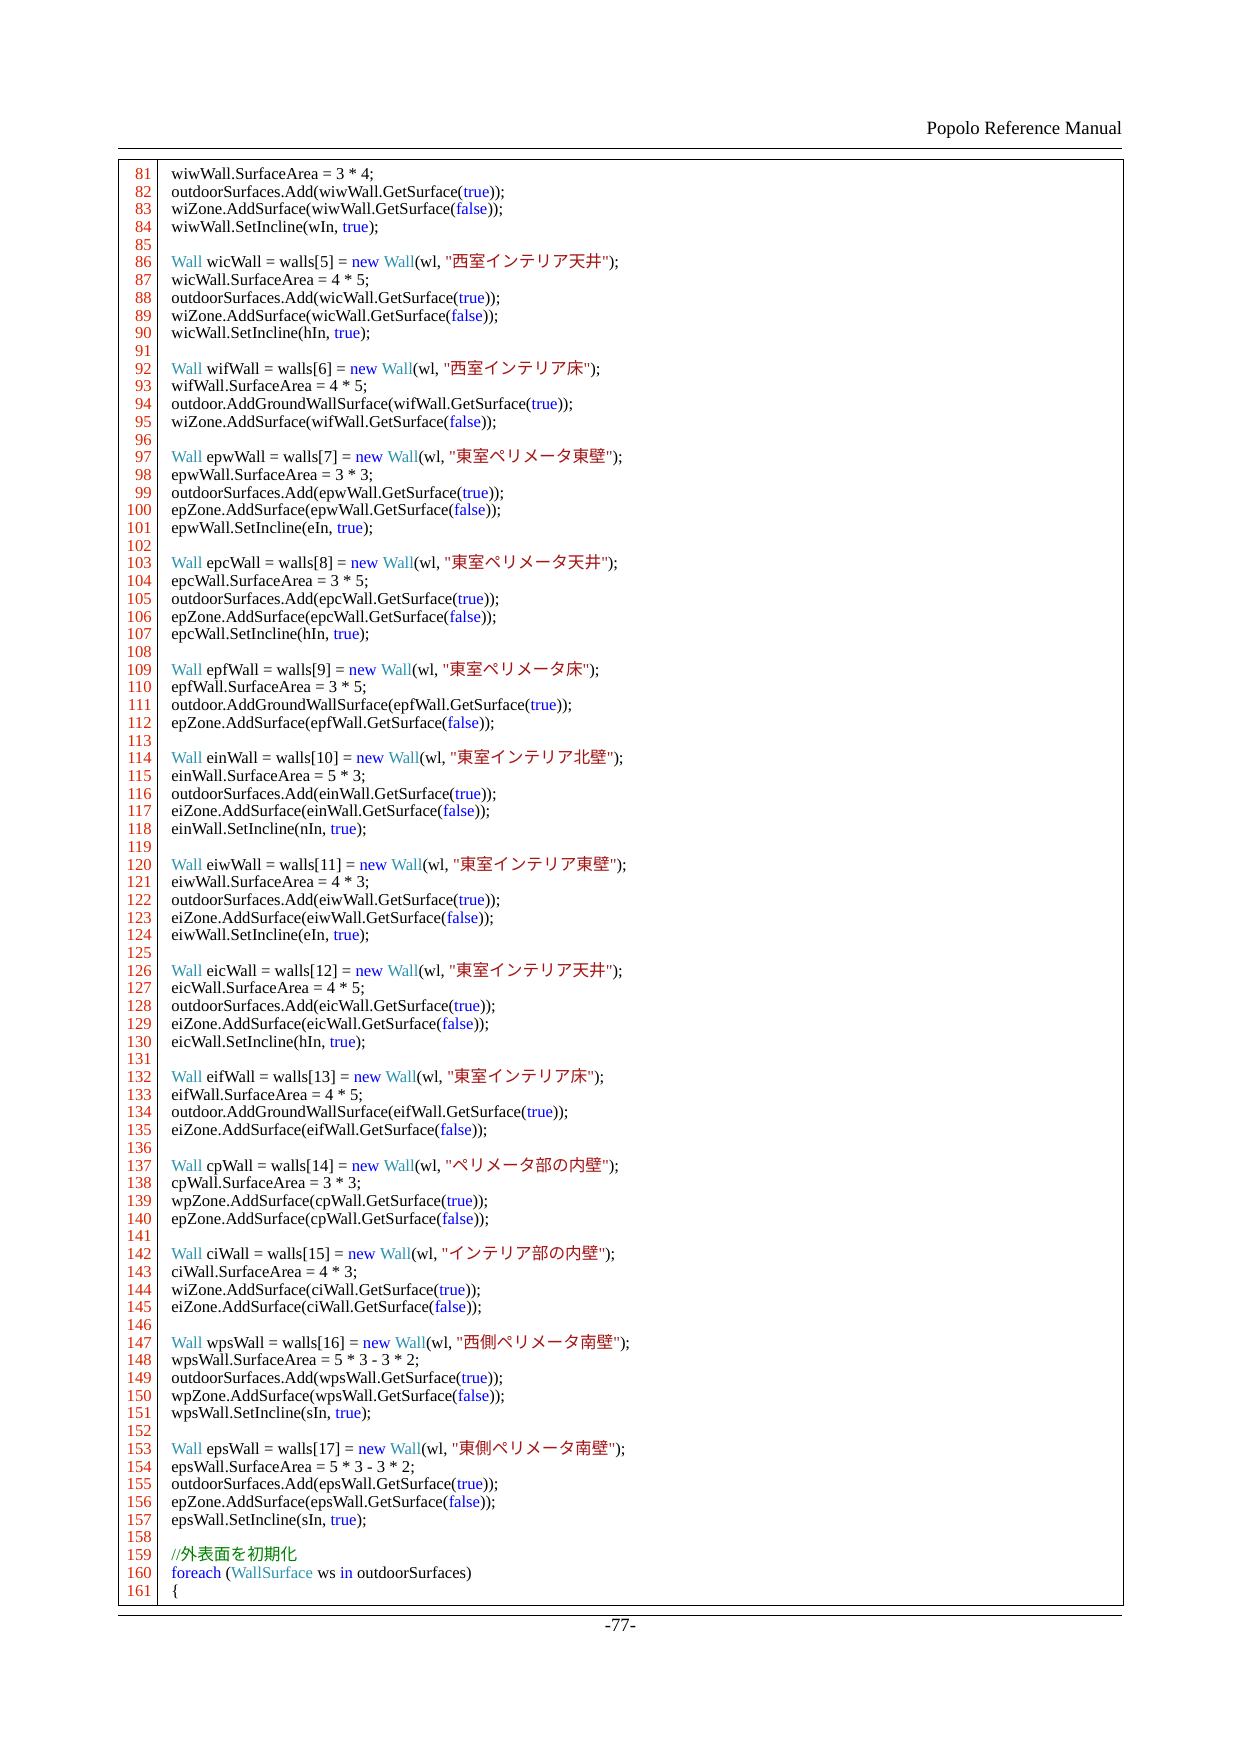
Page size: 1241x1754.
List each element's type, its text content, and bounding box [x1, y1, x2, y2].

table_header wiwWall.SurfaceArea = 3 * 4; outdoorSurfaces.Add(wiwWall.GetSurface(true)); wiZone.AddSurface(wiwWall.GetSurface(false)); wiwWall.SetIncline(wIn, true); Wall wicWall = walls[5] = new Wall(wl, "西室インテリア天井"); wicWall.SurfaceArea = 4 * 5; outdoorSurfaces.Add(wicWall.GetSurface(true)); wiZone.AddSurface(wicWall.GetSurface(false)); wicWall.SetIncline(hIn, true); Wall wifWall = walls[6] = new Wall(wl, "西室インテリア床"); wifWall.SurfaceArea = 4 * 5; outdoor.AddGroundWallSurface(wifWall.GetSurface(true)); wiZone.AddSurface(wifWall.GetSurface(false)); Wall epwWall = walls[7] = new Wall(wl, "東室ペリメータ東壁"); epwWall.SurfaceArea = 3 * 3; outdoorSurfaces.Add(epwWall.GetSurface(true)); epZone.AddSurface(epwWall.GetSurface(false)); epwWall.SetIncline(eIn, true); Wall epcWall = walls[8] = new Wall(wl, "東室ペリメータ天井"); epcWall.SurfaceArea = 3 * 5; outdoorSurfaces.Add(epcWall.GetSurface(true)); epZone.AddSurface(epcWall.GetSurface(false)); epcWall.SetIncline(hIn, true); Wall epfWall = walls[9] = new Wall(wl, "東室ペリメータ床"); epfWall.SurfaceArea = 3 * 5; outdoor.AddGroundWallSurface(epfWall.GetSurface(true)); epZone.AddSurface(epfWall.GetSurface(false)); Wall einWall = walls[10] = new Wall(wl, "東室インテリア北壁"); einWall.SurfaceArea = 5 * 3; outdoorSurfaces.Add(einWall.GetSurface(true)); eiZone.AddSurface(einWall.GetSurface(false)); einWall.SetIncline(nIn, true); Wall eiwWall = walls[11] = new Wall(wl, "東室インテリア東壁"); eiwWall.SurfaceArea = 4 * 3; outdoorSurfaces.Add(eiwWall.GetSurface(true)); eiZone.AddSurface(eiwWall.GetSurface(false)); eiwWall.SetIncline(eIn, true); Wall eicWall = walls[12] = new Wall(wl, "東室インテリア天井"); eicWall.SurfaceArea = 4 * 5; outdoorSurfaces.Add(eicWall.GetSurface(true)); eiZone.AddSurface(eicWall.GetSurface(false)); eicWall.SetIncline(hIn, true); Wall eifWall = walls[13] = new Wall(wl, "東室インテリア床"); eifWall.SurfaceArea = 4 * 5; outdoor.AddGroundWallSurface(eifWall.GetSurface(true)); eiZone.AddSurface(eifWall.GetSurface(false)); Wall cpWall = walls[14] = new Wall(wl, "ペリメータ部の内壁"); cpWall.SurfaceArea = 3 * 3; wpZone.AddSurface(cpWall.GetSurface(true)); epZone.AddSurface(cpWall.GetSurface(false)); Wall ciWall = walls[15] = new Wall(wl, "インテリア部の内壁"); ciWall.SurfaceArea = 4 * 3; wiZone.AddSurface(ciWall.GetSurface(true)); eiZone.AddSurface(ciWall.GetSurface(false)); Wall wpsWall = walls[16] = new Wall(wl, "西側ペリメータ南壁"); wpsWall.SurfaceArea = 5 * 3 - 3 * 2; outdoorSurfaces.Add(wpsWall.GetSurface(true)); wpZone.AddSurface(wpsWall.GetSurface(false)); wpsWall.SetIncline(sIn, true); Wall epsWall = walls[17] = new Wall(wl, "東側ペリメータ南壁"); epsWall.SurfaceArea = 5 * 3 - 3 * 2; outdoorSurfaces.Add(epsWall.GetSurface(true)); epZone.AddSurface(epsWall.GetSurface(false)); epsWall.SetIncline(sIn, true); //外表面を初期化 foreach (WallSurface ws in outdoorSurfaces) { [158, 160, 1123, 1605]
table_header 81 82 83 84 85 86 87 88 89 90 91 92 93 94 95 96 97 98 99 100 101 102 103 104 105 106 107 108 109 110 111 112 113 114 115 116 117 118 119 120 121 122 123 124 125 126 127 128 129 130 131 132 133 134 135 136 137 138 139 140 141 142 143 144 145 146 147 148 149 150 151 152 153 154 155 156 157 158 159 160 161 [119, 160, 157, 1605]
